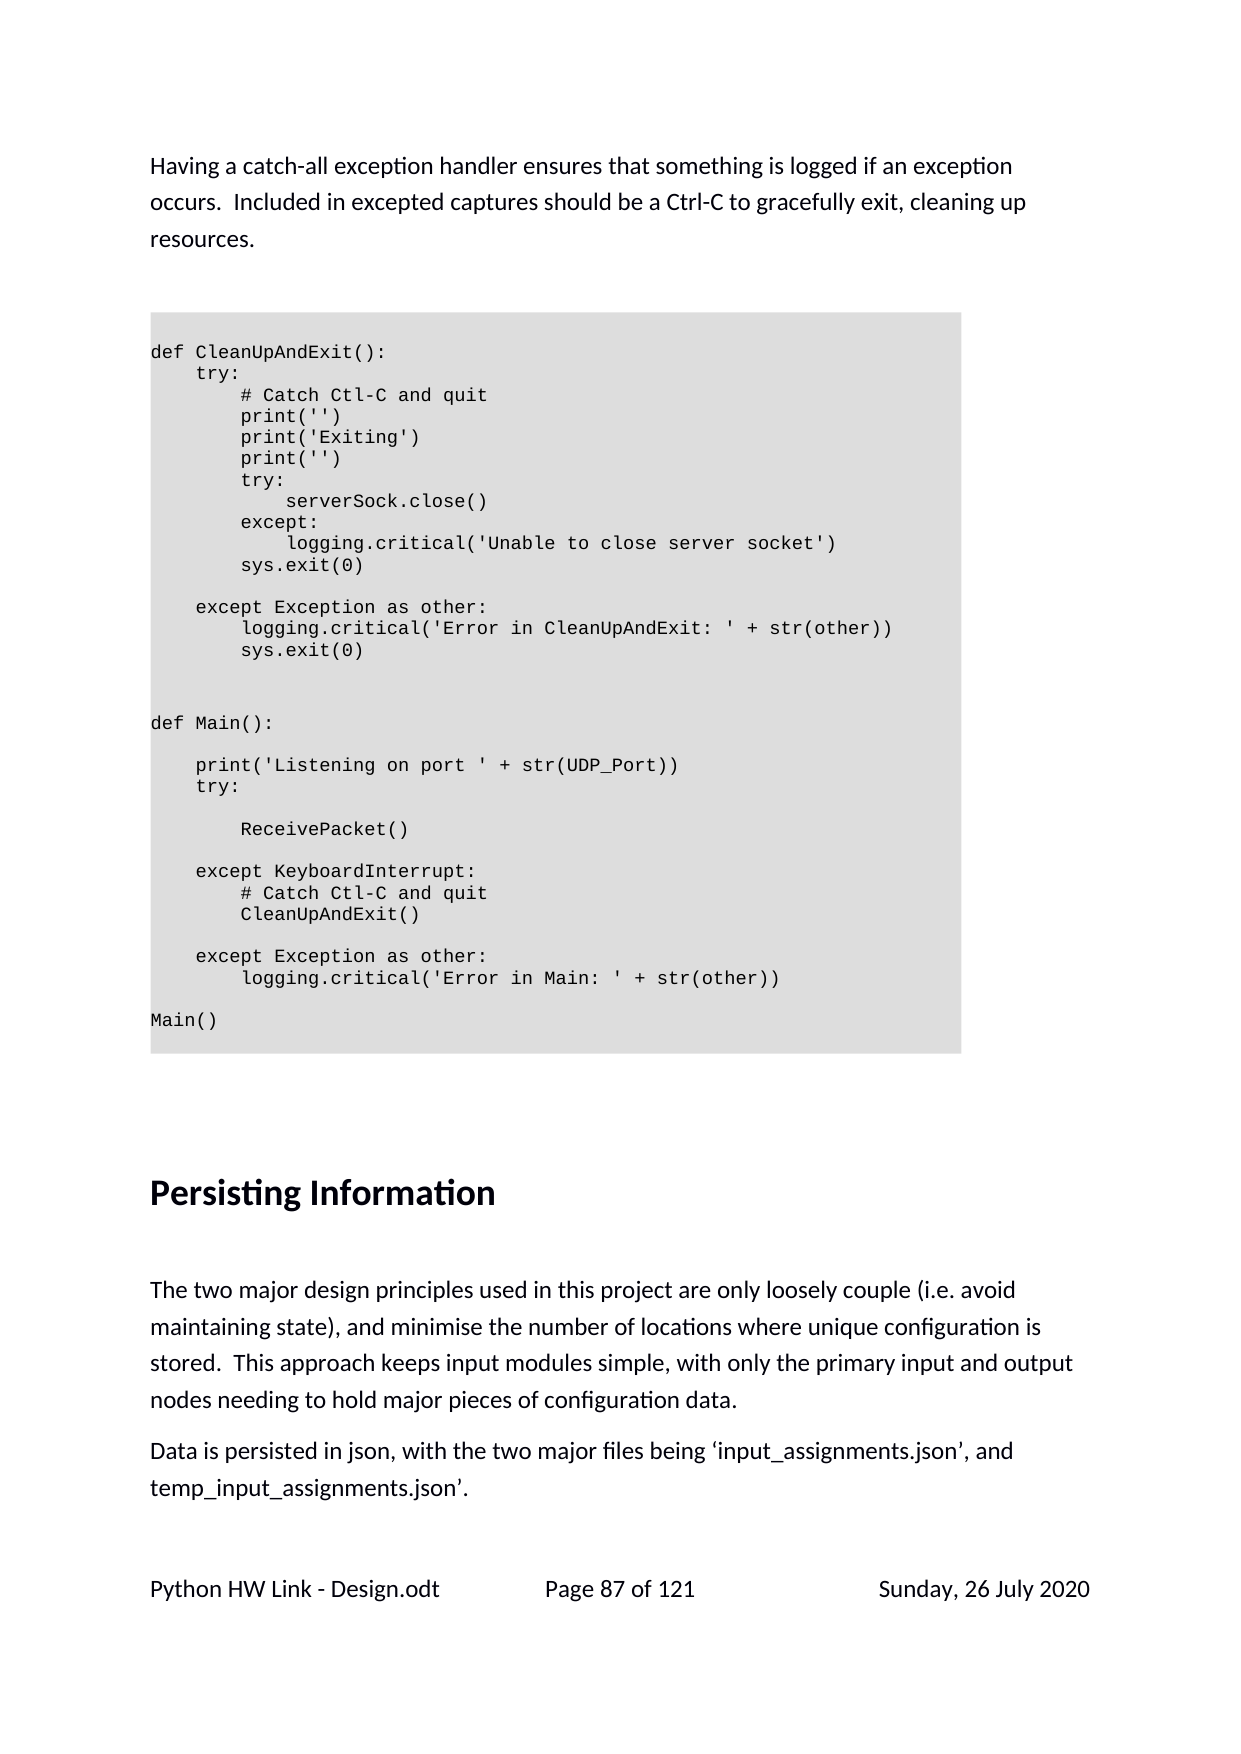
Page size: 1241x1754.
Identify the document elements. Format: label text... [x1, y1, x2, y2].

text Data is persisted in json, with the two major files being ‘input_assignments.json’, and temp_input_assignments.json’. [150, 1435, 1090, 1502]
text Having a catch-all exception handler ensures that something is logged if an exception occurs. Included in excepted captures should be a Ctrl-C to gracefully exit, cleaning up resources. [150, 150, 1090, 254]
subtitle Persisting Information [150, 1169, 1090, 1215]
text The two major design principles used in this project are only loosely couple (i.e. avoid maintaining state), and minimise the number of locations where unique configuration is stored. This approach keeps input modules simple, with only the primary input and output nodes needing to hold major pieces of configuration data. [150, 1274, 1090, 1414]
